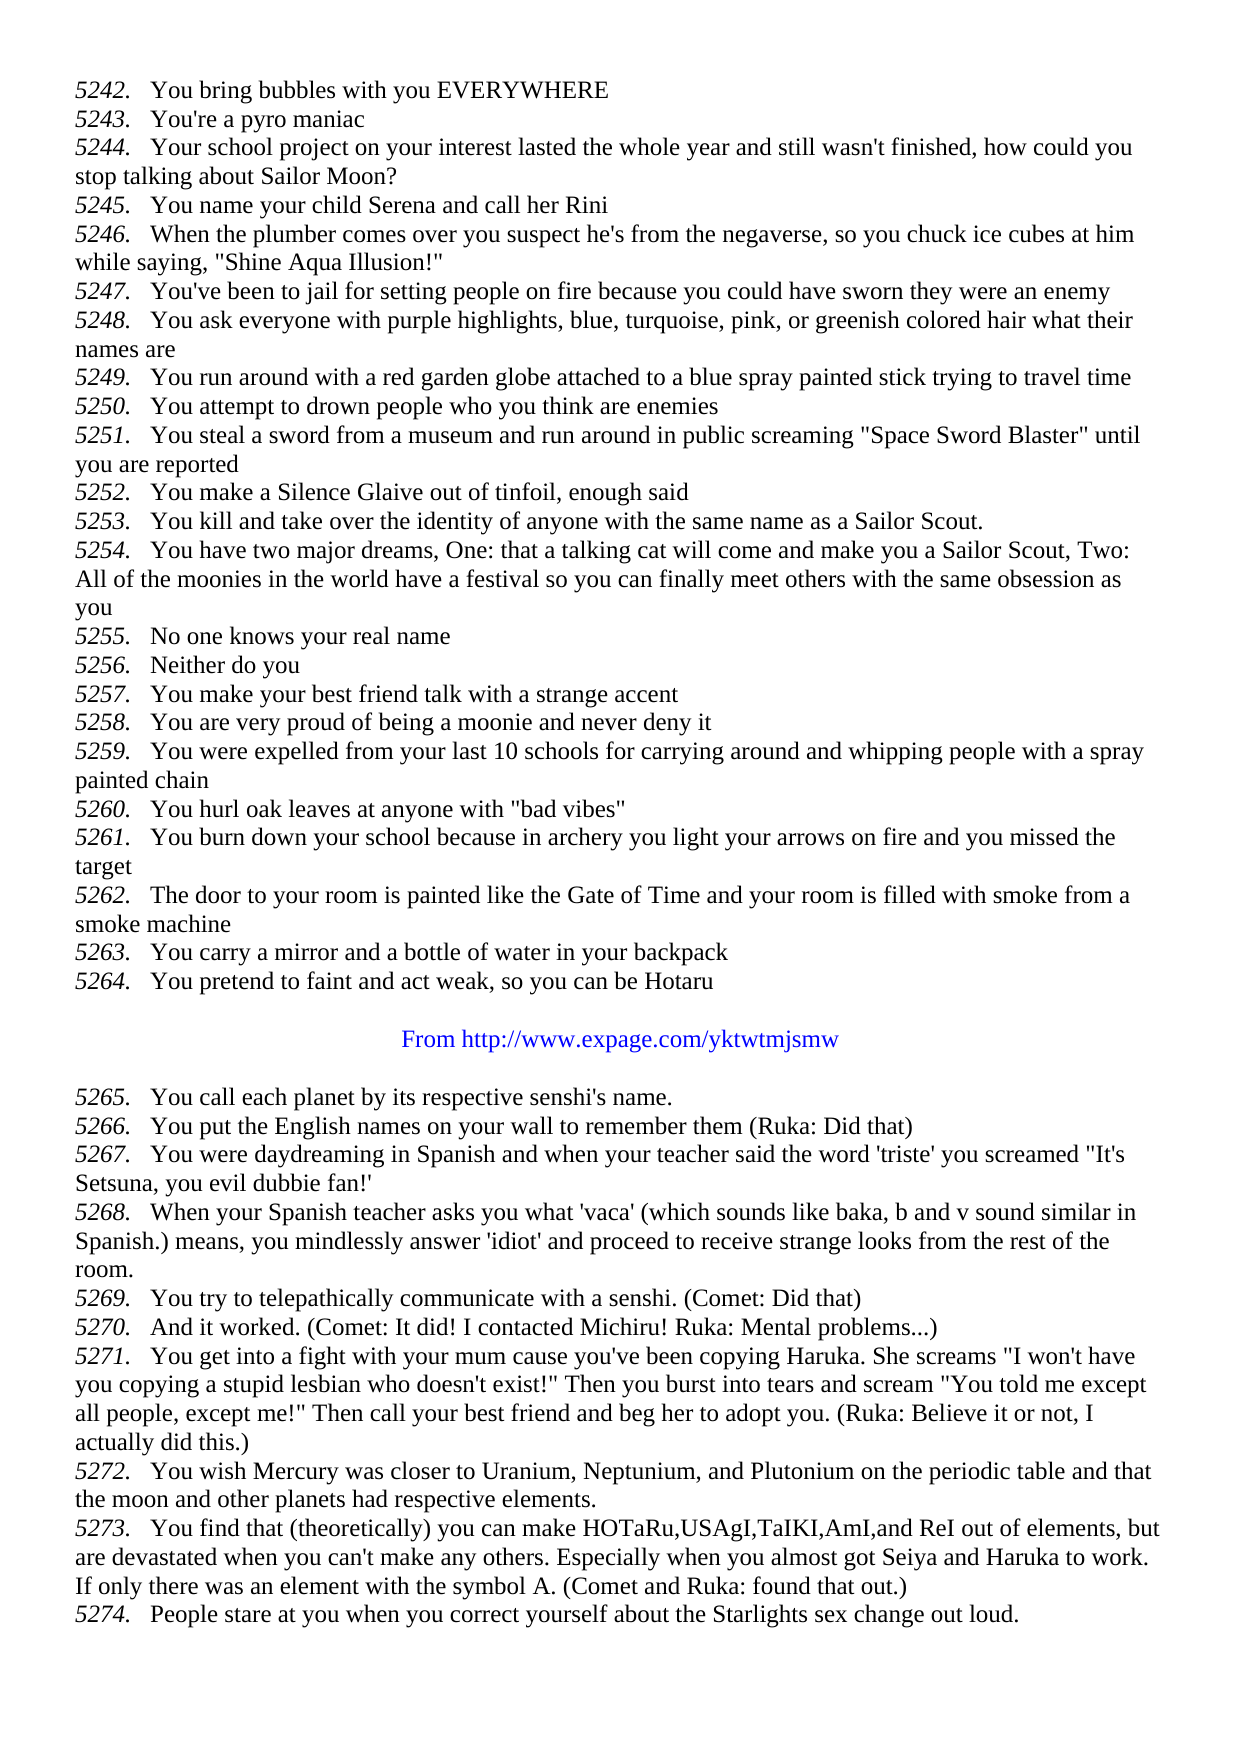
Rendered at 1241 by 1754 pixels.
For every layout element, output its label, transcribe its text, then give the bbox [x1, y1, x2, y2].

list You have two major dreams, One: that a talking cat will come and make you a Sailor Scout, Two: All of the moonies in the world have a festival so you can finally meet others with the same obsession as you [75, 535, 1165, 621]
list You attempt to drown people who you think are enemies [75, 391, 1165, 420]
list You name your child Serena and call her Rini [75, 190, 1165, 219]
list You bring bubbles with you EVERYWHERE [75, 75, 1165, 104]
list You hurl oak leaves at anyone with "bad vibes" [75, 794, 1165, 822]
list You kill and take over the identity of anyone with the same name as a Sailor Scout. [75, 506, 1165, 535]
list You make your best friend talk with a strange accent [75, 679, 1165, 707]
text From http://www.expage.com/yktwtmjsmw [75, 1024, 1165, 1053]
list You steal a sword from a museum and run around in public screaming "Space Sword Blaster" until you are reported [75, 420, 1165, 477]
list You find that (theoretically) you can make HOTaRu,USAgI,TaIKI,AmI,and ReI out of elements, but are devastated when you can't make any others. Especially when you almost got Seiya and Haruka to work. If only there was an element with the symbol A. (Comet and Ruka: found that out.) [75, 1513, 1165, 1599]
list You make a Silence Glaive out of tinfoil, enough said [75, 477, 1165, 506]
list You wish Mercury was closer to Uranium, Neptunium, and Plutonium on the periodic table and that the moon and other planets had respective elements. [75, 1456, 1165, 1513]
list People stare at you when you correct yourself about the Starlights sex change out loud. [75, 1599, 1165, 1628]
list The door to your room is painted like the Gate of Time and your room is filled with smoke from a smoke machine [75, 880, 1165, 937]
list You pretend to faint and act weak, so you can be Hotaru [75, 966, 1165, 995]
list Neither do you [75, 650, 1165, 679]
list You burn down your school because in archery you light your arrows on fire and you missed the target [75, 822, 1165, 880]
list You get into a fight with your mum cause you've been copying Haruka. She screams "I won't have you copying a stupid lesbian who doesn't exist!" Then you burst into tears and scream "You told me except all people, except me!" Then call your best friend and beg her to adopt you. (Ruka: Believe it or not, I actually did this.) [75, 1341, 1165, 1456]
list You were expelled from your last 10 schools for carrying around and whipping people with a spray painted chain [75, 736, 1165, 794]
list You ask everyone with purple highlights, blue, turquoise, pink, or greenish colored hair what their names are [75, 305, 1165, 362]
list When your Spanish teacher asks you what 'vaca' (which sounds like baka, b and v sound similar in Spanish.) means, you mindlessly answer 'idiot' and proceed to receive strange looks from the rest of the room. [75, 1197, 1165, 1283]
list You try to telepathically communicate with a senshi. (Comet: Did that) [75, 1283, 1165, 1312]
list You call each planet by its respective senshi's name. [75, 1082, 1165, 1111]
list You put the English names on your wall to remember them (Ruka: Did that) [75, 1111, 1165, 1139]
list No one knows your real name [75, 621, 1165, 650]
list When the plumber comes over you suspect he's from the negaverse, so you chuck ice cubes at him while saying, "Shine Aqua Illusion!" [75, 219, 1165, 276]
list And it worked. (Comet: It did! I contacted Michiru! Ruka: Mental problems...) [75, 1312, 1165, 1341]
list You are very proud of being a moonie and never deny it [75, 707, 1165, 736]
list You've been to jail for setting people on fire because you could have sworn they were an enemy [75, 276, 1165, 305]
list You were daydreaming in Spanish and when your teacher said the word 'triste' you screamed "It's Setsuna, you evil dubbie fan!' [75, 1139, 1165, 1197]
list You're a pyro maniac [75, 104, 1165, 132]
list You run around with a red garden globe attached to a blue spray painted stick trying to travel time [75, 362, 1165, 391]
list You carry a mirror and a bottle of water in your backpack [75, 937, 1165, 966]
list Your school project on your interest lasted the whole year and still wasn't finished, how could you stop talking about Sailor Moon? [75, 132, 1165, 190]
